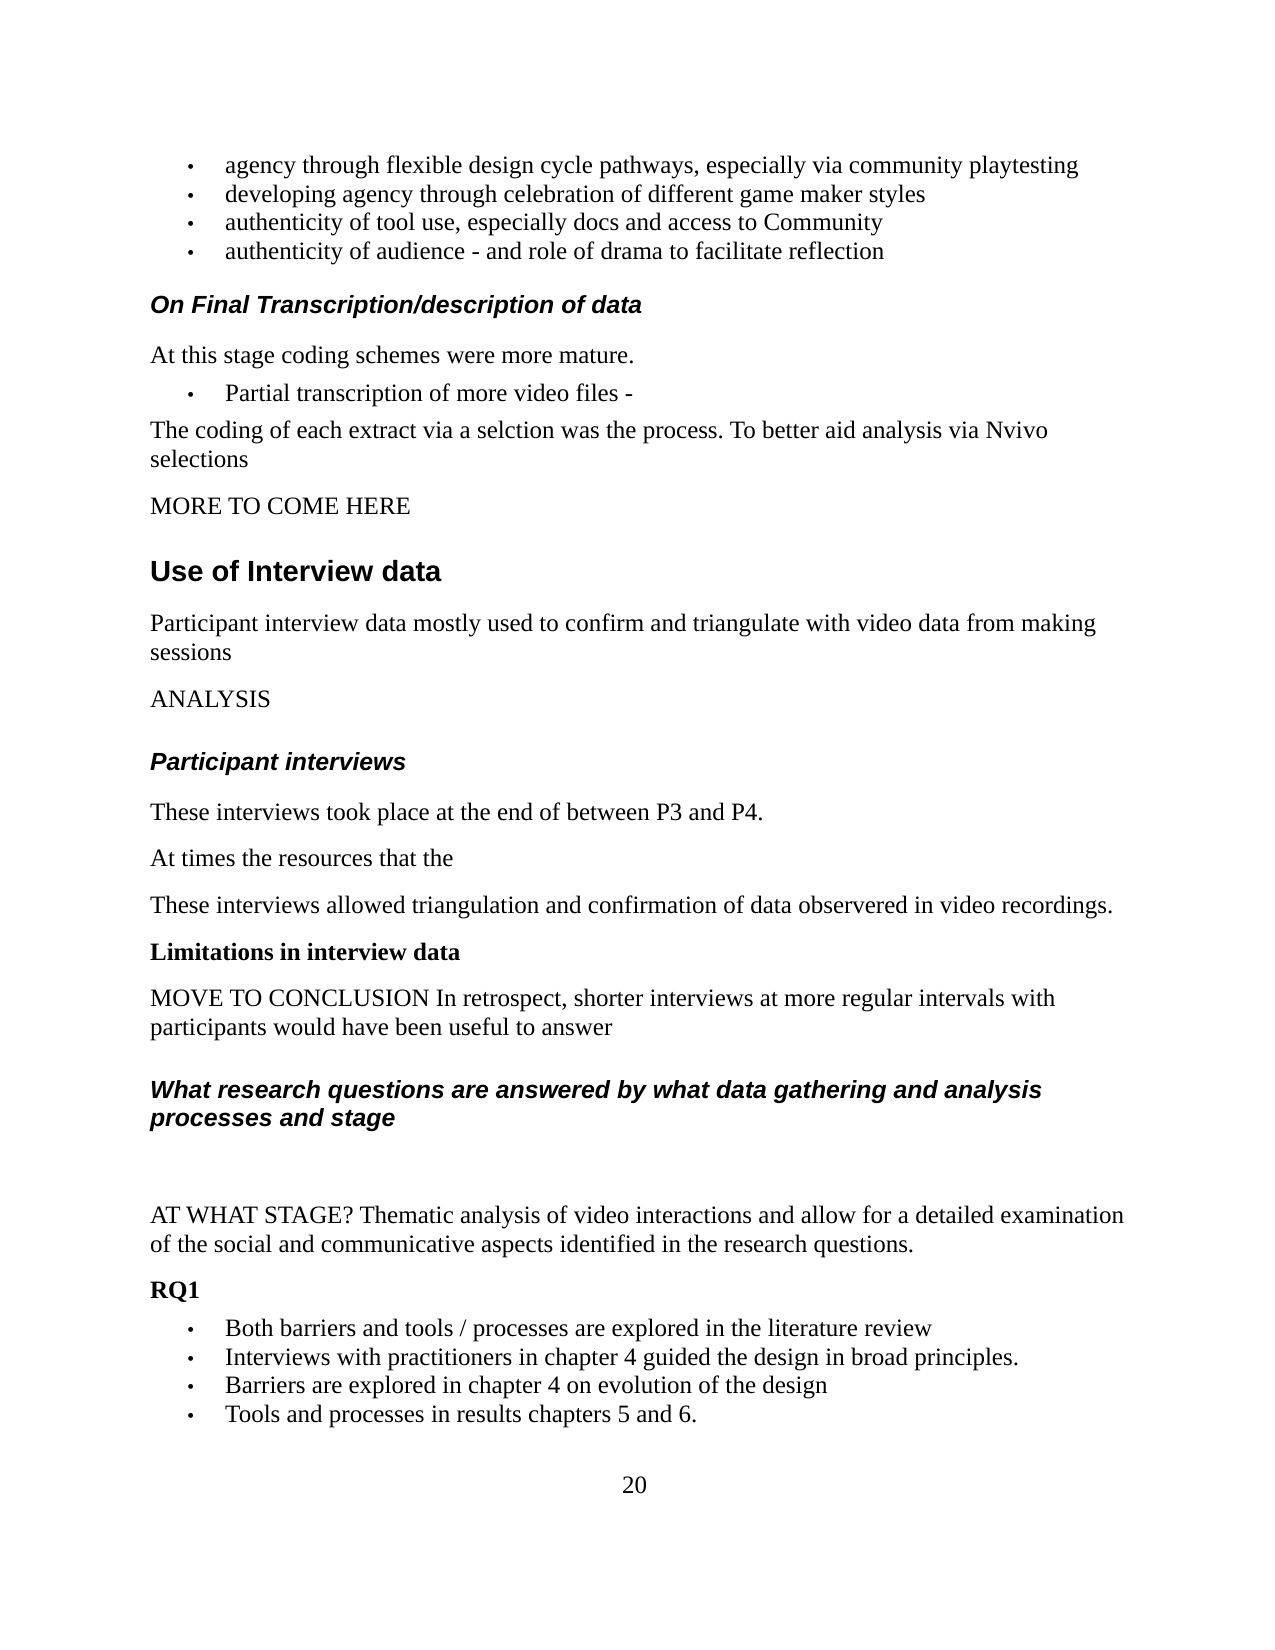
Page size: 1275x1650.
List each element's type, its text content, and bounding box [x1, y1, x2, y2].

list authenticity of audience - and role of drama to facilitate reflection [187, 236, 1125, 265]
text These interviews allowed triangulation and confirmation of data observered in video recordings. [150, 890, 1125, 919]
text AT WHAT STAGE? Thematic analysis of video interactions and allow for a detailed examination of the social and communicative aspects identified in the research questions. [150, 1200, 1125, 1257]
text Limitations in interview data [150, 937, 1125, 965]
subtitle What research questions are answered by what data gathering and analysis processes and stage [150, 1075, 1125, 1132]
subtitle On Final Transcription/description of data [150, 290, 1125, 318]
list Barriers are explored in chapter 4 on evolution of the design [187, 1371, 1125, 1399]
list agency through flexible design cycle pathways, especially via community playtesting [187, 150, 1125, 179]
list Tools and processes in results chapters 5 and 6. [187, 1399, 1125, 1428]
text At this stage coding schemes were more mature. [150, 340, 1125, 369]
list Interviews with practitioners in chapter 4 guided the design in broad principles. [187, 1342, 1125, 1371]
list Both barriers and tools / processes are explored in the literature review [187, 1313, 1125, 1342]
text MOVE TO CONCLUSION In retrospect, shorter interviews at more regular intervals with participants would have been useful to answer [150, 983, 1125, 1041]
list authenticity of tool use, especially docs and access to Community [187, 207, 1125, 236]
list developing agency through celebration of different game maker styles [187, 179, 1125, 207]
text At times the resources that the [150, 843, 1125, 872]
text The coding of each extract via a selction was the process. To better aid analysis via Nvivo selections [150, 415, 1125, 473]
text RQ1 [150, 1275, 1125, 1304]
subtitle Participant interviews [150, 747, 1125, 775]
text These interviews took place at the end of between P3 and P4. [150, 797, 1125, 825]
list Partial transcription of more video files - [187, 378, 1125, 406]
text MORE TO COME HERE [150, 491, 1125, 519]
text ANALYSIS [150, 684, 1125, 713]
subtitle Use of Interview data [150, 553, 1125, 587]
text Participant interview data mostly used to confirm and triangulate with video data from making sessions [150, 608, 1125, 666]
